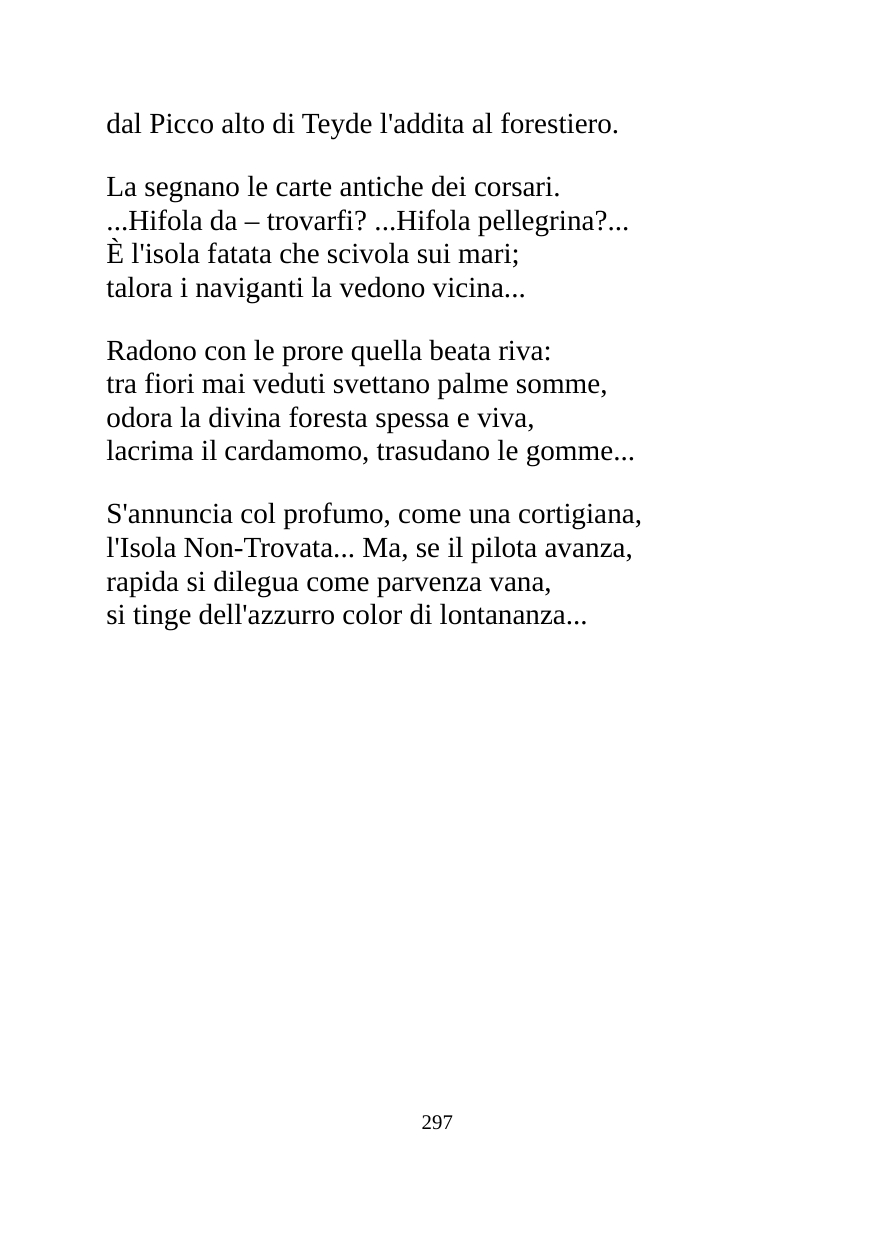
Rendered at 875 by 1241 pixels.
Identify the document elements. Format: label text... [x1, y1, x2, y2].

text S'annuncia col profumo, come una cortigiana, [106, 497, 768, 530]
text È l'isola fatata che scivola sui mari; [106, 236, 768, 270]
text La segnano le carte antiche dei corsari. [106, 169, 768, 203]
text lacrima il cardamomo, trasudano le gomme... [106, 433, 768, 467]
text ...Hifola da – trovarfi? ...Hifola pellegrina?... [106, 203, 768, 236]
text dal Picco alto di Teyde l'addita al forestiero. [106, 106, 768, 140]
text si tinge dell'azzurro color di lontananza... [106, 597, 768, 631]
text tra fiori mai veduti svettano palme somme, [106, 366, 768, 400]
text talora i naviganti la vedono vicina... [106, 270, 768, 303]
text odora la divina foresta spessa e viva, [106, 400, 768, 433]
text rapida si dilegua come parvenza vana, [106, 564, 768, 597]
text l'Isola Non-Trovata... Ma, se il pilota avanza, [106, 530, 768, 564]
text Radono con le prore quella beata riva: [106, 333, 768, 366]
